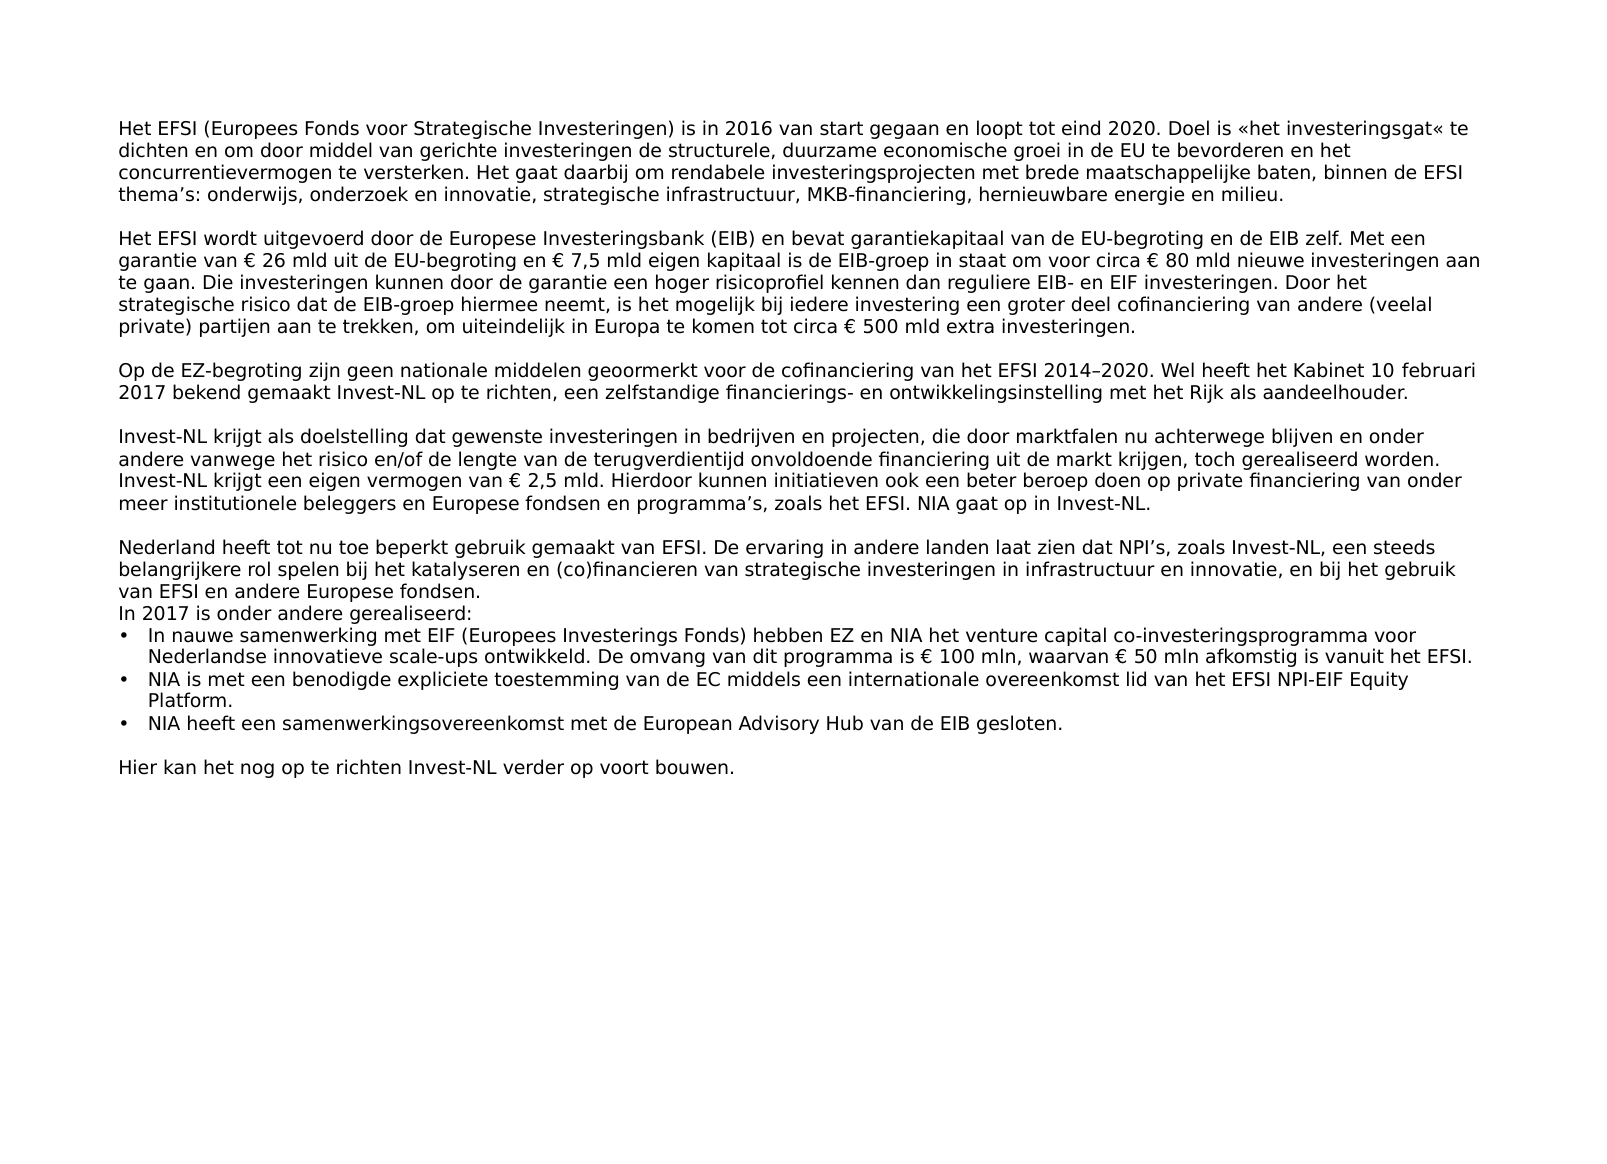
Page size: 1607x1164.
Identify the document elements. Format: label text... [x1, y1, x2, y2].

text • NIA heeft een samenwerkingsovereenkomst met de European Advisory Hub van de EIB gesloten. [118, 712, 1488, 734]
text Nederland heeft tot nu toe beperkt gebruik gemaakt van EFSI. De ervaring in andere landen laat zien dat NPI’s, zoals Invest-NL, een steeds belangrijkere rol spelen bij het katalyseren en (co)financieren van strategische investeringen in infrastructuur en innovatie, en bij het gebruik van EFSI en andere Europese fondsen. [118, 537, 1488, 602]
text Invest-NL krijgt als doelstelling dat gewenste investeringen in bedrijven en projecten, die door marktfalen nu achterwege blijven en onder andere vanwege het risico en/of de lengte van de terugverdientijd onvoldoende financiering uit de markt krijgen, toch gerealiseerd worden. [118, 426, 1488, 470]
text Op de EZ-begroting zijn geen nationale middelen geoormerkt voor de cofinanciering van het EFSI 2014–2020. Wel heeft het Kabinet 10 februari 2017 bekend gemaakt Invest-NL op te richten, een zelfstandige financierings- en ontwikkelingsinstelling met het Rijk als aandeelhouder. [118, 360, 1488, 404]
text • NIA is met een benodigde expliciete toestemming van de EC middels een internationale overeenkomst lid van het EFSI NPI-EIF Equity Platform. [118, 668, 1488, 712]
text Hier kan het nog op te richten Invest-NL verder op voort bouwen. [118, 757, 1488, 778]
text Het EFSI wordt uitgevoerd door de Europese Investeringsbank (EIB) en bevat garantiekapitaal van de EU-begroting en de EIB zelf. Met een garantie van € 26 mld uit de EU-begroting en € 7,5 mld eigen kapitaal is de EIB-groep in staat om voor circa € 80 mld nieuwe investeringen aan te gaan. Die investeringen kunnen door de garantie een hoger risicoprofiel kennen dan reguliere EIB- en EIF investeringen. Door het strategische risico dat de EIB-groep hiermee neemt, is het mogelijk bij iedere investering een groter deel cofinanciering van andere (veelal private) partijen aan te trekken, om uiteindelijk in Europa te komen tot circa € 500 mld extra investeringen. [118, 228, 1488, 338]
text Het EFSI (Europees Fonds voor Strategische Investeringen) is in 2016 van start gegaan en loopt tot eind 2020. Doel is «het investeringsgat« te dichten en om door middel van gerichte investeringen de structurele, duurzame economische groei in de EU te bevorderen en het concurrentievermogen te versterken. Het gaat daarbij om rendabele investeringsprojecten met brede maatschappelijke baten, binnen de EFSI thema’s: onderwijs, onderzoek en innovatie, strategische infrastructuur, MKB-financiering, hernieuwbare energie en milieu. [118, 118, 1488, 206]
text In 2017 is onder andere gerealiseerd: [118, 602, 1488, 624]
text Invest-NL krijgt een eigen vermogen van € 2,5 mld. Hierdoor kunnen initiatieven ook een beter beroep doen op private financiering van onder meer institutionele beleggers en Europese fondsen en programma’s, zoals het EFSI. NIA gaat op in Invest-NL. [118, 470, 1488, 514]
text • In nauwe samenwerking met EIF (Europees Investerings Fonds) hebben EZ en NIA het venture capital co-investeringsprogramma voor Nederlandse innovatieve scale-ups ontwikkeld. De omvang van dit programma is € 100 mln, waarvan € 50 mln afkomstig is vanuit het EFSI. [118, 624, 1488, 668]
